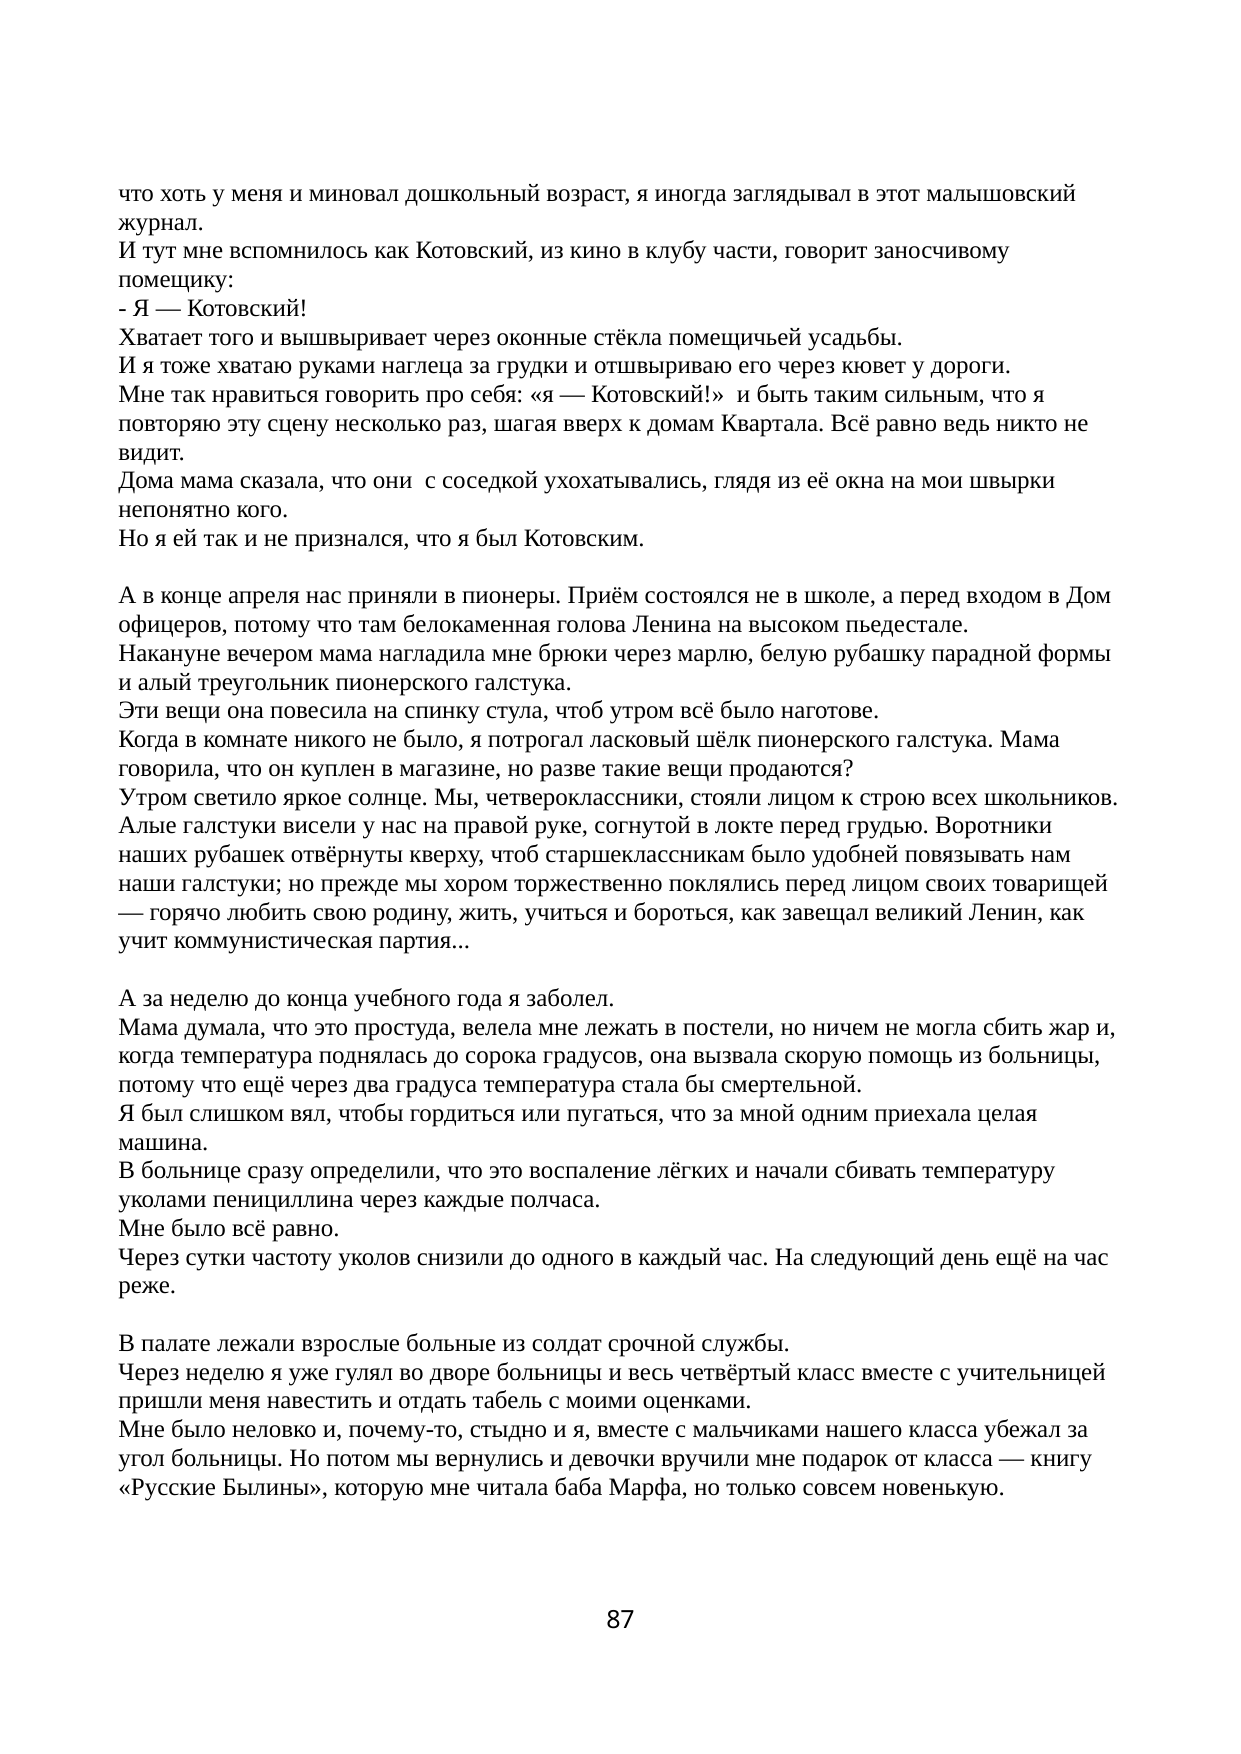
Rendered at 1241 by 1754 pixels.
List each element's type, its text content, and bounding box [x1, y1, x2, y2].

text Эти вещи она повесила на спинку стула, чтоб утром всё было наготове. [118, 696, 1122, 724]
text что хоть у меня и миновал дошкольный возраст, я иногда заглядывал в этот малышовский журнал. [118, 178, 1122, 236]
text Но я ей так и не признался, что я был Котовским. [118, 523, 1122, 552]
text - Я — Котовский! [118, 293, 1122, 322]
text Мне так нравиться говорить про себя: «я — Котовский!» и быть таким сильным, что я повторяю эту сцену несколько раз, шагая вверх к домам Квартала. Всё равно ведь никто не видит. [118, 379, 1122, 466]
text В палате лежали взрослые больные из солдат срочной службы. [118, 1328, 1122, 1357]
text В больнице сразу определили, что это воспаление лёгких и начали сбивать температуру уколами пенициллина через каждые полчаса. [118, 1156, 1122, 1213]
text Утром светило яркое солнце. Мы, четвероклассники, стояли лицом к строю всех школьников. [118, 782, 1122, 811]
text Хватает того и вышвыривает через оконные стёкла помещичьей усадьбы. [118, 322, 1122, 351]
text Накануне вечером мама нагладила мне брюки через марлю, белую рубашку парадной формы и алый треугольник пионерского галстука. [118, 638, 1122, 696]
text И я тоже хватаю руками наглеца за грудки и отшвыриваю его через кювет у дороги. [118, 351, 1122, 379]
text Я был слишком вял, чтобы гордиться или пугаться, что за мной одним приехала целая машина. [118, 1098, 1122, 1156]
text Мне было всё равно. [118, 1213, 1122, 1242]
text И тут мне вспомнилось как Котовский, из кино в клубу части, говорит заносчивому помещику: [118, 236, 1122, 293]
text Когда в комнате никого не было, я потрогал ласковый шёлк пионерского галстука. Мама говорила, что он куплен в магазине, но разве такие вещи продаются? [118, 724, 1122, 782]
text Дома мама сказала, что они с соседкой ухохатывались, глядя из её окна на мои швырки непонятно кого. [118, 466, 1122, 523]
text А за неделю до конца учебного года я заболел. [118, 983, 1122, 1012]
text Мама думала, что это простуда, велела мне лежать в постели, но ничем не могла сбить жар и, когда температура поднялась до сорока градусов, она вызвала скорую помощь из больницы, потому что ещё через два градуса температура стала бы смертельной. [118, 1012, 1122, 1098]
text Алые галстуки висели у нас на правой руке, согнутой в локте перед грудью. Воротники наших рубашек отвёрнуты кверху, чтоб старшеклассникам было удобней повязывать нам наши галстуки; но прежде мы хором торжественно поклялись перед лицом своих товарищей — горячо любить свою родину, жить, учиться и бороться, как завещал великий Ленин, как учит коммунистическая партия... [118, 811, 1122, 954]
text Через неделю я уже гулял во дворе больницы и весь четвёртый класс вместе с учительницей пришли меня навестить и отдать табель с моими оценками. [118, 1357, 1122, 1414]
text А в конце апреля нас приняли в пионеры. Приём состоялся не в школе, а перед входом в Дом офицеров, потому что там белокаменная голова Ленина на высоком пьедестале. [118, 581, 1122, 638]
text Мне было неловко и, почему-то, стыдно и я, вместе с мальчиками нашего класса убежал за угол больницы. Но потом мы вернулись и девочки вручили мне подарок от класса — книгу «Русские Былины», которую мне читала баба Марфа, но только совсем новенькую. [118, 1414, 1122, 1501]
text Через сутки частоту уколов снизили до одного в каждый час. На следующий день ещё на час реже. [118, 1242, 1122, 1299]
